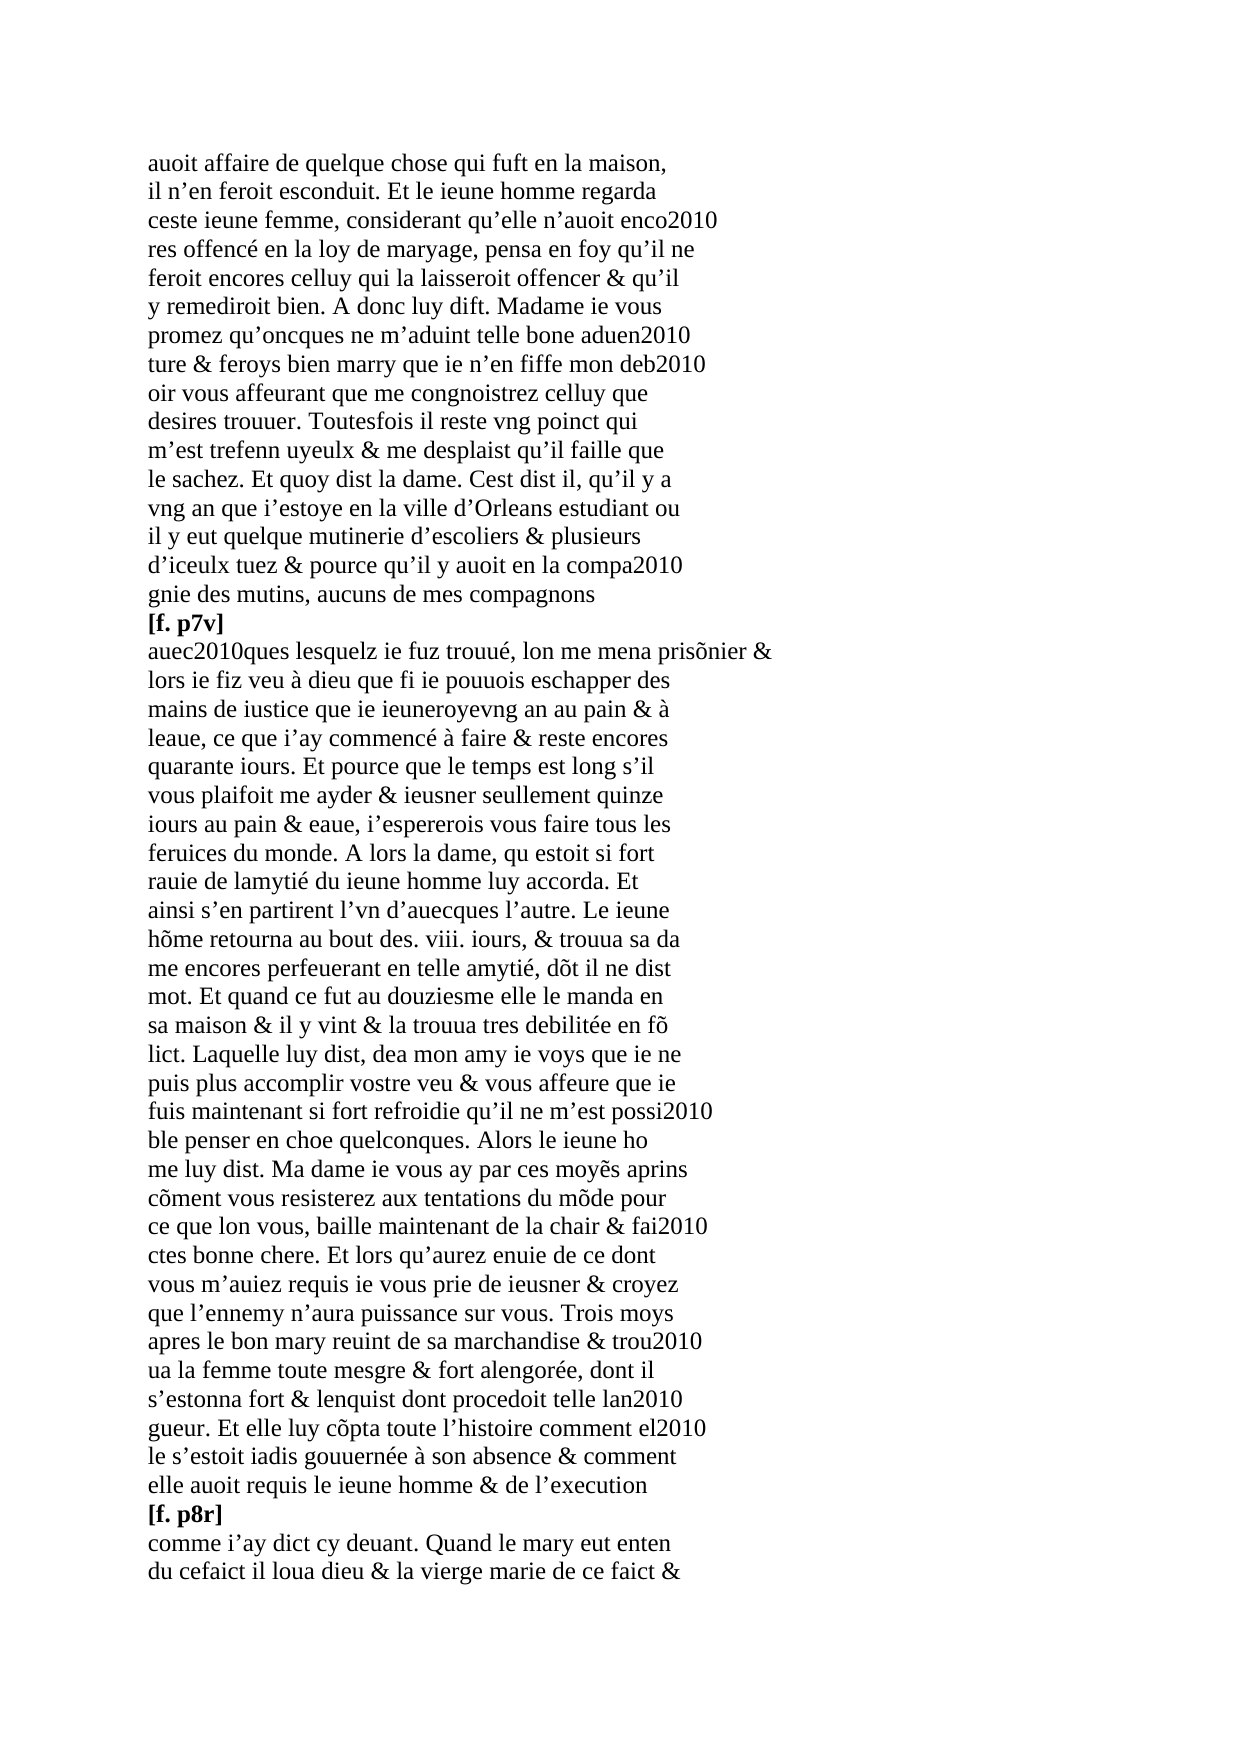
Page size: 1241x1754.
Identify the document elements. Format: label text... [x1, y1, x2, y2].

text auoit affaire de quelque chose qui fuft en la maison, il n’en feroit esconduit. Et le ieune homme regarda ceste ieune femme, considerant qu’elle n’auoit enco2010 res offencé en la loy de maryage, pensa en foy qu’il ne feroit encores celluy qui la laisseroit offencer & qu’il y remediroit bien. A donc luy dift. Madame ie vous promez qu’oncques ne m’aduint telle bone aduen2010 ture & feroys bien marry que ie n’en fiffe mon deb2010 oir vous affeurant que me congnoistrez celluy que desires trouuer. Toutesfois il reste vng poinct qui m’est trefenn uyeulx & me desplaist qu’il faille que le sachez. Et quoy dist la dame. Cest dist il, qu’il y a vng an que i’estoye en la ville d’Orleans estudiant ou il y eut quelque mutinerie d’escoliers & plusieurs d’iceulx tuez & pource qu’il y auoit en la compa2010 gnie des mutins, aucuns de mes compagnons [f. p7v] auec2010ques lesquelz ie fuz trouué, lon me mena prisõnier & lors ie fiz veu à dieu que fi ie pouuois eschapper des mains de iustice que ie ieuneroyevng an au pain & à leaue, ce que i’ay commencé à faire & reste encores quarante iours. Et pource que le temps est long s’il vous plaifoit me ayder & ieusner seullement quinze iours au pain & eaue, i’espererois vous faire tous les feruices du monde. A lors la dame, qu estoit si fort rauie de lamytié du ieune homme luy accorda. Et ainsi s’en partirent l’vn d’auecques l’autre. Le ieune hõme retourna au bout des. viii. iours, & trouua sa da me encores perfeuerant en telle amytié, dõt il ne dist mot. Et quand ce fut au douziesme elle le manda en sa maison & il y vint & la trouua tres debilitée en fõ lict. Laquelle luy dist, dea mon amy ie voys que ie ne puis plus accomplir vostre veu & vous affeure que ie fuis maintenant si fort refroidie qu’il ne m’est possi2010 ble penser en choe quelconques. Alors le ieune ho me luy dist. Ma dame ie vous ay par ces moyẽs aprins cõment vous resisterez aux tentations du mõde pour ce que lon vous, baille maintenant de la chair & fai2010 ctes bonne chere. Et lors qu’aurez enuie de ce dont vous m’auiez requis ie vous prie de ieusner & croyez que l’ennemy n’aura puissance sur vous. Trois moys apres le bon mary reuint de sa marchandise & trou2010 ua la femme toute mesgre & fort alengorée, dont il s’estonna fort & lenquist dont procedoit telle lan2010 gueur. Et elle luy cõpta toute l’histoire comment el2010 le s’estoit iadis gouuernée à son absence & comment elle auoit requis le ieune homme & de l’execution [f. p8r] comme i’ay dict cy deuant. Quand le mary eut enten du cefaict il loua dieu & la vierge marie de ce faict & [148, 148, 1093, 1585]
